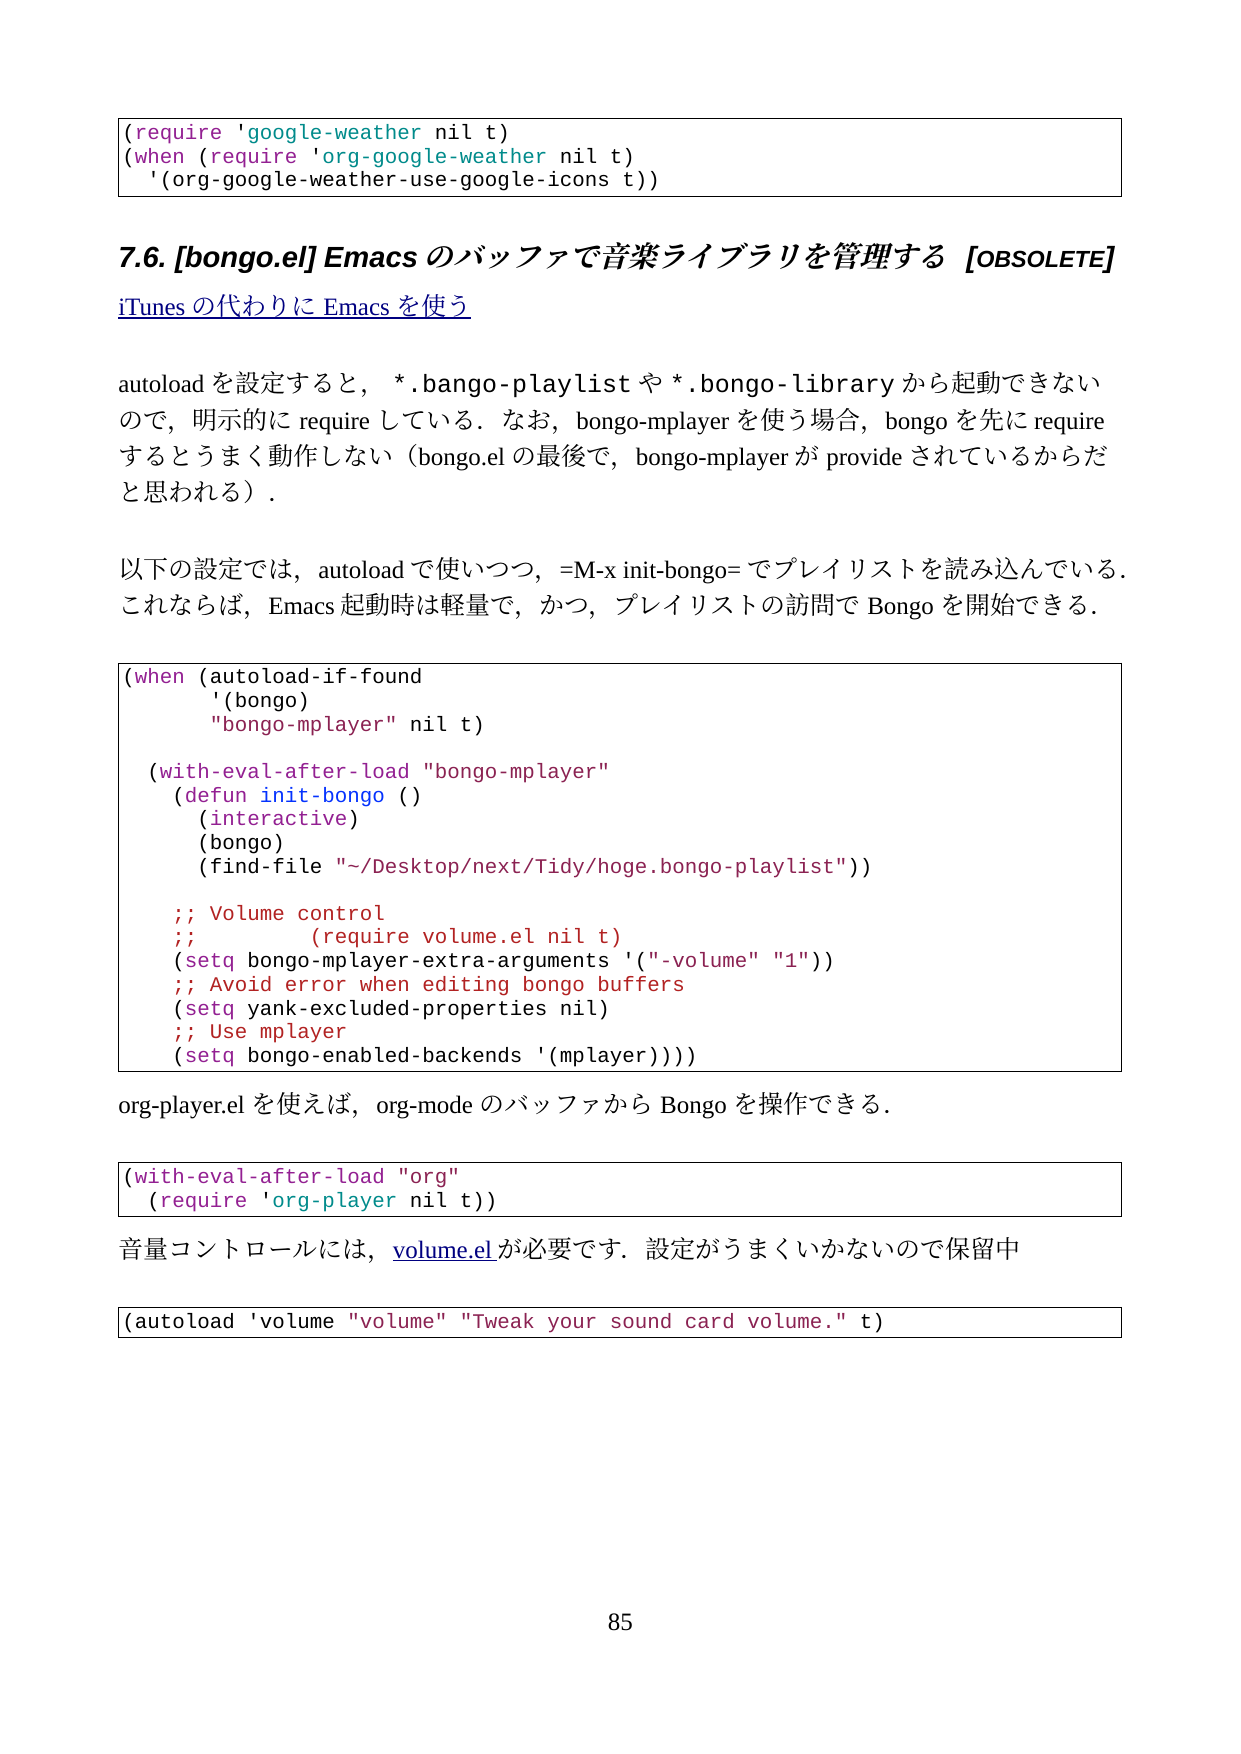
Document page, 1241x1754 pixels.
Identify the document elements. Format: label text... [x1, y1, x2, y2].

text (require 'google-weather nil t) [119, 119, 1121, 142]
text 音量コントロールには，volume.elが必要です．設定がうまくいかないので保留中 [118, 1229, 1122, 1294]
text (find-file "~/Desktop/next/Tidy/hoge.bongo-playlist")) [119, 852, 1121, 875]
text (setq bongo-mplayer-extra-arguments '("-volume" "1")) [119, 946, 1121, 970]
text autoload を設定すると， *.bango-playlist や *.bongo-library から起動できないので，明示的に require している．なお，bongo-mplayer を使う場合，bongo を先にrequireするとうまく動作しない（bongo.el の最後で，bongo-mplayer が provide されているからだと思われる）． [118, 364, 1122, 537]
text (autoload 'volume "volume" "Tweak your sound card volume." t) [119, 1308, 1121, 1337]
text ;; Use mplayer [119, 1017, 1121, 1041]
text org-player.el を使えば，org-mode のバッファから Bongo を操作できる． [118, 1085, 1122, 1149]
text (when (require 'org-google-weather nil t) [119, 142, 1121, 165]
text ;; Avoid error when editing bongo buffers [119, 970, 1121, 993]
subtitle [bongo.el] Emacsのバッファで音楽ライブラリを管理する [obsolete] [118, 234, 1122, 276]
text ;; Volume control [119, 899, 1121, 923]
text (interactive) [119, 804, 1121, 828]
text '(org-google-weather-use-google-icons t)) [119, 165, 1121, 196]
text (when (autoload-if-found [119, 664, 1121, 686]
text iTunes の代わりに Emacs を使う [118, 289, 1122, 352]
text 以下の設定では，autoload で使いつつ，=M-x init-bongo= でプレイリストを読み込んでいる．これならば，Emacs起動時は軽量で，かつ，プレイリストの訪問で Bongo を開始できる． [118, 549, 1122, 650]
text (defun init-bongo () [119, 781, 1121, 804]
text ;; (require volume.el nil t) [119, 923, 1121, 946]
text '(bongo) [119, 686, 1121, 710]
text (with-eval-after-load "bongo-mplayer" [119, 757, 1121, 781]
text (setq bongo-enabled-backends '(mplayer)))) [119, 1041, 1121, 1071]
text (bongo) [119, 828, 1121, 852]
text (setq yank-excluded-properties nil) [119, 993, 1121, 1017]
text (with-eval-after-load "org" [119, 1163, 1121, 1186]
text (require 'org-player nil t)) [119, 1186, 1121, 1216]
text "bongo-mplayer" nil t) [119, 710, 1121, 733]
